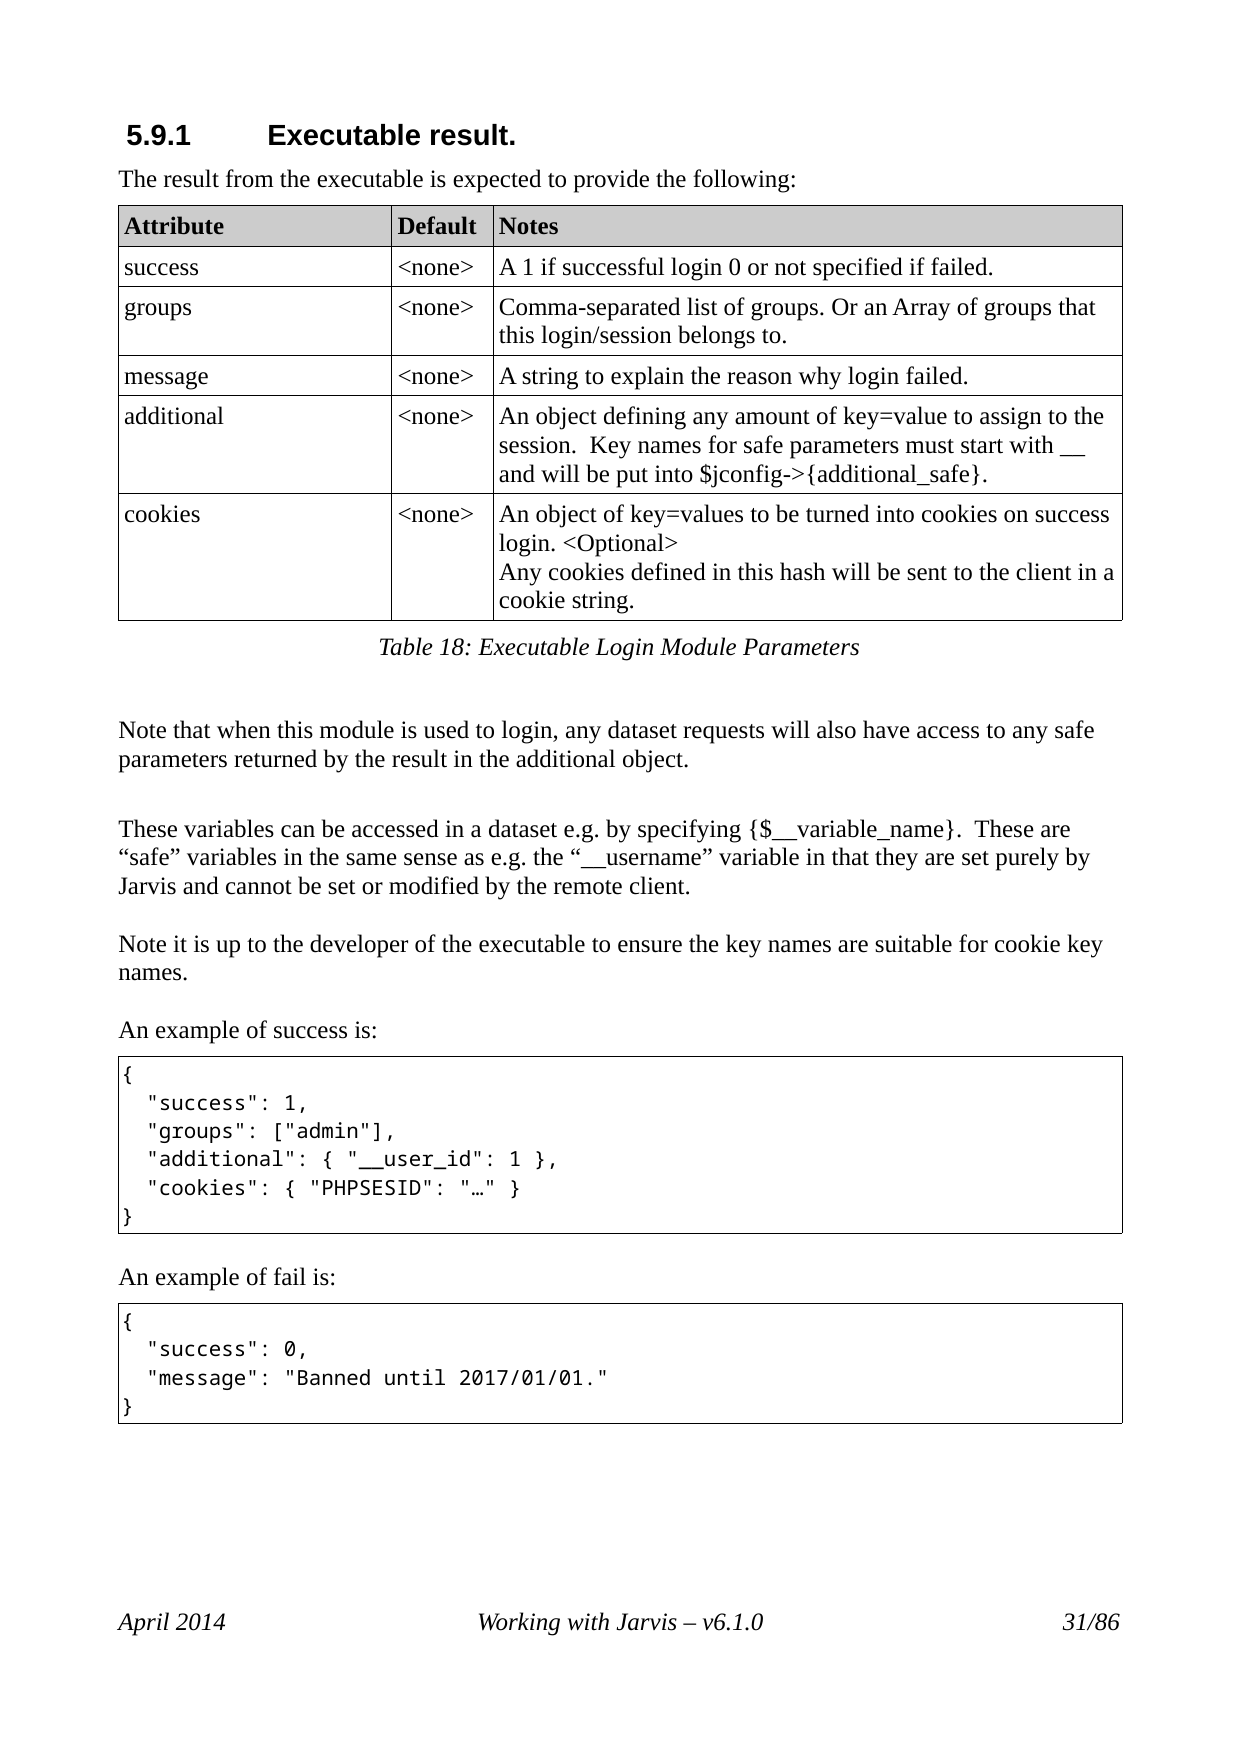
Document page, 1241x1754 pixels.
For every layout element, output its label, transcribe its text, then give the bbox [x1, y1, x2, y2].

text "cookies": { "PHPSESID": "…" } [119, 1170, 1122, 1198]
table_header Attribute [119, 206, 391, 246]
table_cell Comma-separated list of groups. Or an Array of groups that this login/session belongs to. [494, 287, 1122, 355]
text Note that when this module is used to login, any dataset requests will also have access to any safe parameters returned by the result in the additional object. [118, 715, 1122, 772]
table_cell <none> [392, 396, 493, 493]
text } [119, 1198, 1122, 1233]
table_cell A string to explain the reason why login failed. [494, 356, 1122, 395]
table_cell additional [119, 396, 391, 493]
table_cell A 1 if successful login 0 or not specified if failed. [494, 247, 1122, 286]
table_cell <none> [392, 356, 493, 395]
text Table 18: Executable Login Module Parameters [118, 632, 1122, 661]
text "success": 0, [119, 1331, 1122, 1360]
text "groups": ["admin"], [119, 1113, 1122, 1141]
table_cell groups [119, 287, 391, 355]
text { [119, 1304, 1122, 1331]
table_cell <none> [392, 494, 493, 620]
text } [119, 1388, 1122, 1423]
table_cell message [119, 356, 391, 395]
text { [119, 1057, 1122, 1084]
table_cell An object of key=values to be turned into cookies on success login. <Optional> Any cookies defined in this hash will be sent to the client in a cookie string. [494, 494, 1122, 620]
table_cell cookies [119, 494, 391, 620]
text "message": "Banned until 2017/01/01." [119, 1360, 1122, 1388]
table_header Default [392, 206, 493, 246]
text The result from the executable is expected to provide the following: [118, 164, 1122, 193]
table_cell <none> [392, 247, 493, 286]
text "success": 1, [119, 1084, 1122, 1113]
text "additional": { "__user_id": 1 }, [119, 1141, 1122, 1170]
table_cell An object defining any amount of key=value to assign to the session. Key names for safe parameters must start with __ and will be put into $jconfig->{additional_safe}. [494, 396, 1122, 493]
text These variables can be accessed in a dataset e.g. by specifying {$__variable_name}. These are “safe” variables in the same sense as e.g. the “__username” variable in that they are set purely by Jarvis and cannot be set or modified by the remote client. Note it is up to the developer of the executable to ensure the key names are suitable for cookie key names. An example of success is: [118, 814, 1122, 1044]
table_header Notes [494, 206, 1122, 246]
subtitle Executable result. [118, 118, 1122, 152]
text An example of fail is: [118, 1234, 1122, 1290]
table_cell <none> [392, 287, 493, 355]
table_cell success [119, 247, 391, 286]
